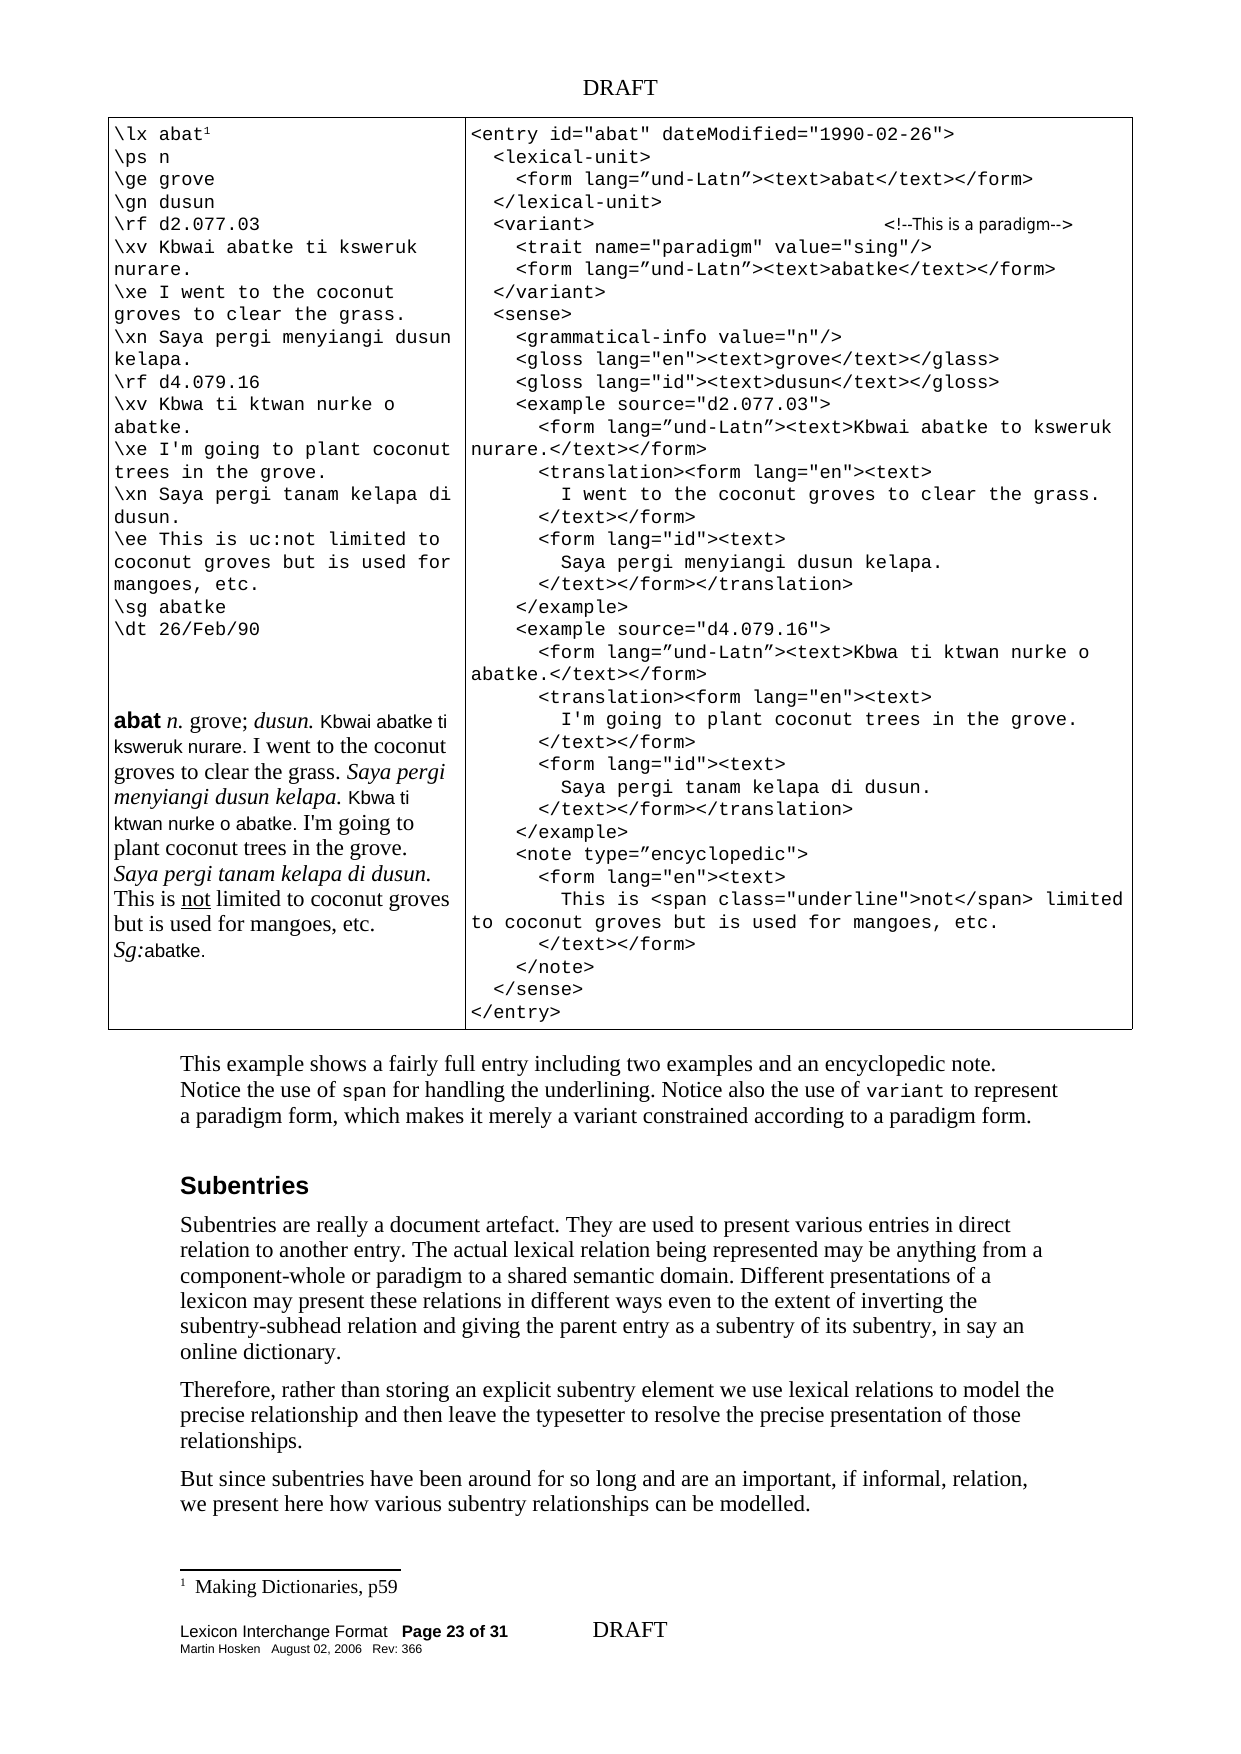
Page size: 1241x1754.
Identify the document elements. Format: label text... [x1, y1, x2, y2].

subtitle Subentries [180, 1172, 1061, 1200]
table_header \lx abat \ps n \ge grove \gn dusun \rf d2.077.03 \xv Kbwai abatke ti ksweruk nurare. \xe I went to the coconut groves to clear the grass. \xn Saya pergi menyiangi dusun kelapa. \rf d4.079.16 \xv Kbwa ti ktwan nurke o abatke. \xe I'm going to plant coconut trees in the grove. \xn Saya pergi tanam kelapa di dusun. \ee This is uc:not limited to coconut groves but is used for mangoes, etc. \sg abatke \dt 26/Feb/90 abat n. grove; dusun. Kbwai abatke ti ksweruk nurare. I went to the coconut groves to clear the grass. Saya pergi menyiangi dusun kelapa. Kbwa ti ktwan nurke o abatke. I'm going to plant coconut trees in the grove. Saya pergi tanam kelapa di dusun. This is not limited to coconut groves but is used for mangoes, etc. Sg:abatke. [109, 118, 465, 1028]
text Therefore, rather than storing an explicit subentry element we use lexical relations to model the precise relationship and then leave the typesetter to resolve the precise presentation of those relationships. [180, 1377, 1061, 1453]
text Subentries are really a document artefact. They are used to present various entries in direct relation to another entry. The actual lexical relation being represented may be anything from a component-whole or paradigm to a shared semantic domain. Different presentations of a lexicon may present these relations in different ways even to the extent of inverting the subentry-subhead relation and giving the parent entry as a subentry of its subentry, in say an online dictionary. [180, 1212, 1061, 1364]
table_header <entry id="abat" dateModified="1990-02-26"> <lexical-unit> <form lang=”und-Latn”><text>abat</text></form> </lexical-unit> <variant> <!--This is a paradigm--> <trait name="paradigm" value="sing"/> <form lang=”und-Latn”><text>abatke</text></form> </variant> <sense> <grammatical-info value="n"/> <gloss lang="en"><text>grove</text></glass> <gloss lang="id"><text>dusun</text></gloss> <example source="d2.077.03"> <form lang=”und-Latn”><text>Kbwai abatke to ksweruk nurare.</text></form> <translation><form lang="en"><text> I went to the coconut groves to clear the grass. </text></form> <form lang="id"><text> Saya pergi menyiangi dusun kelapa. </text></form></translation> </example> <example source="d4.079.16"> <form lang=”und-Latn”><text>Kbwa ti ktwan nurke o abatke.</text></form> <translation><form lang="en"><text> I'm going to plant coconut trees in the grove. </text></form> <form lang="id"><text> Saya pergi tanam kelapa di dusun. </text></form></translation> </example> <note type=”encyclopedic"> <form lang="en"><text> This is <span class="underline">not</span> limited to coconut groves but is used for mangoes, etc. </text></form> </note> </sense> </entry> [466, 118, 1132, 1028]
text But since subentries have been around for so long and are an important, if informal, relation, we present here how various subentry relationships can be modelled. [180, 1466, 1061, 1516]
text This example shows a fairly full entry including two examples and an encyclopedic note. Notice the use of span for handling the underlining. Notice also the use of variant to represent a paradigm form, which makes it merely a variant constrained according to a paradigm form. [180, 1051, 1061, 1128]
